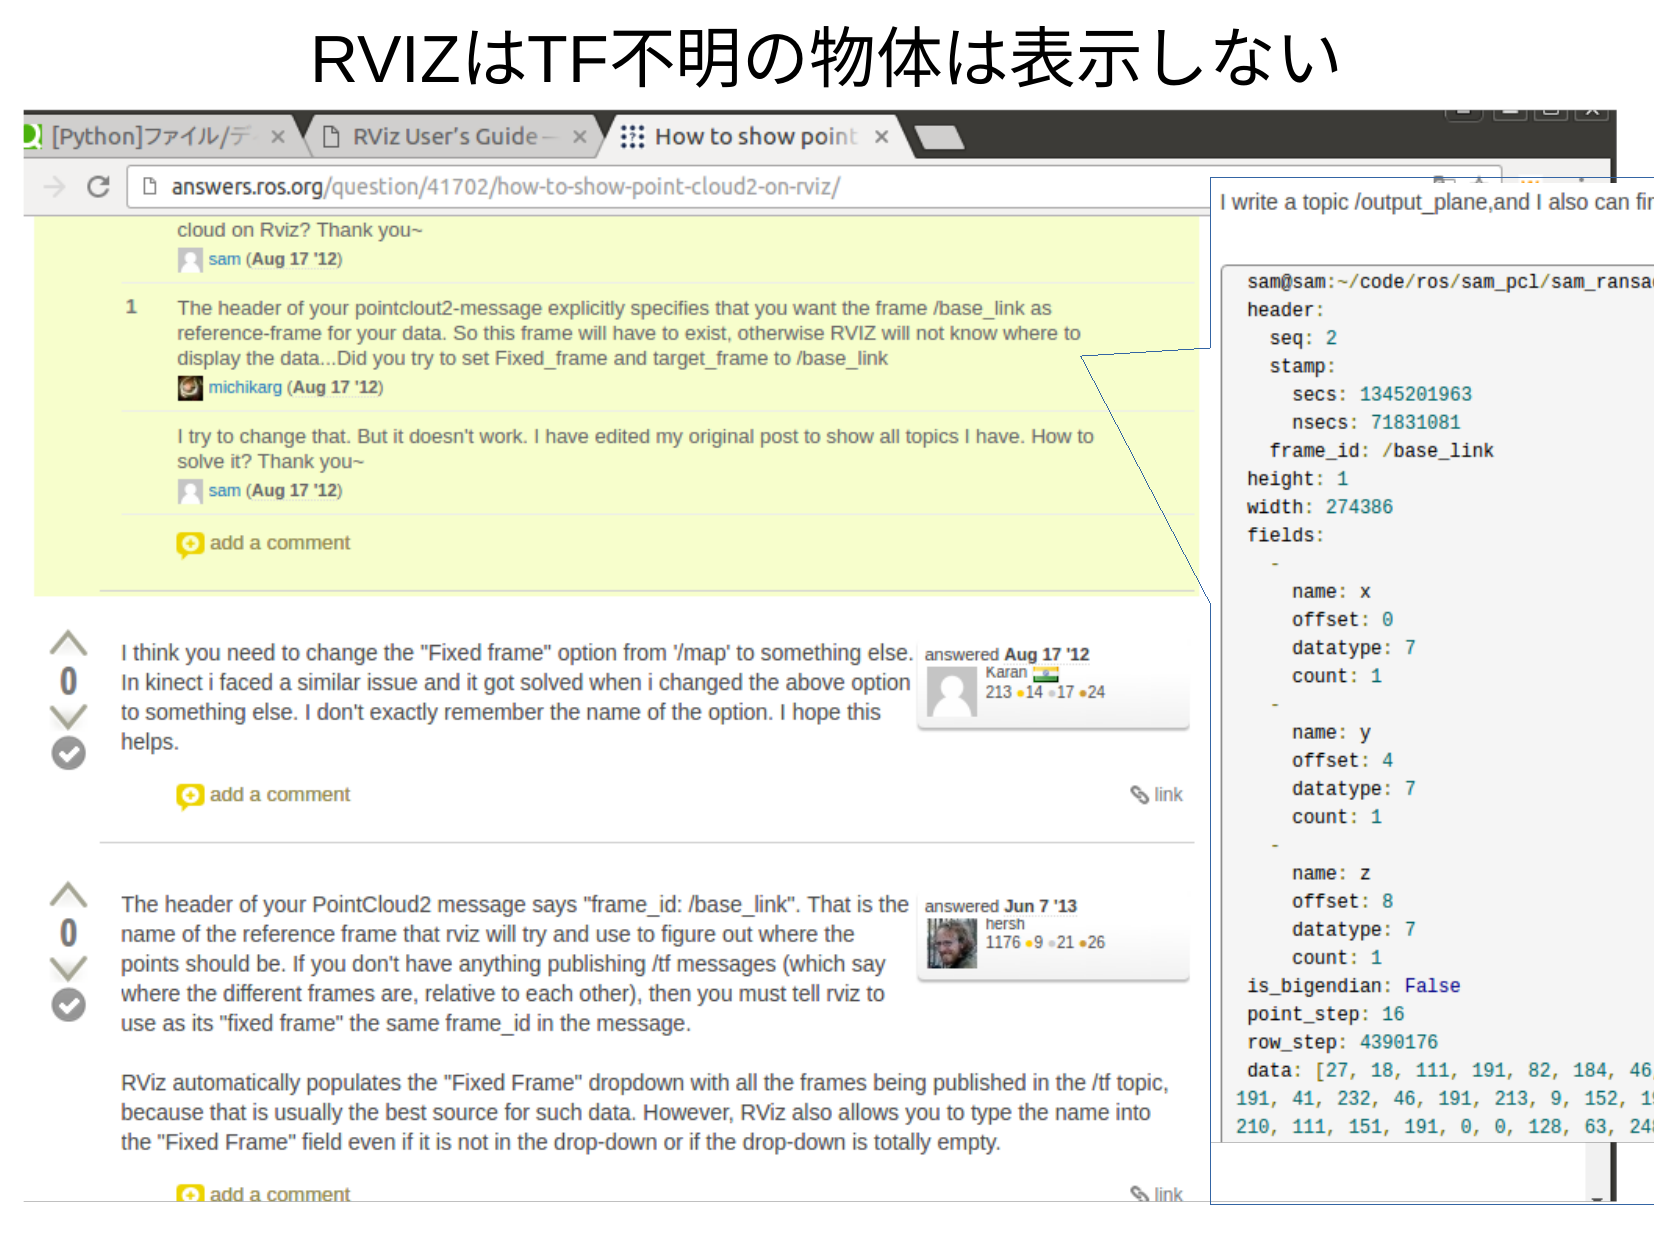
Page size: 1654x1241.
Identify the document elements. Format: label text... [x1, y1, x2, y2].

title RVIZはTF不明の物体は表示しない [82, 16, 1571, 91]
picture [23, 90, 1654, 1222]
